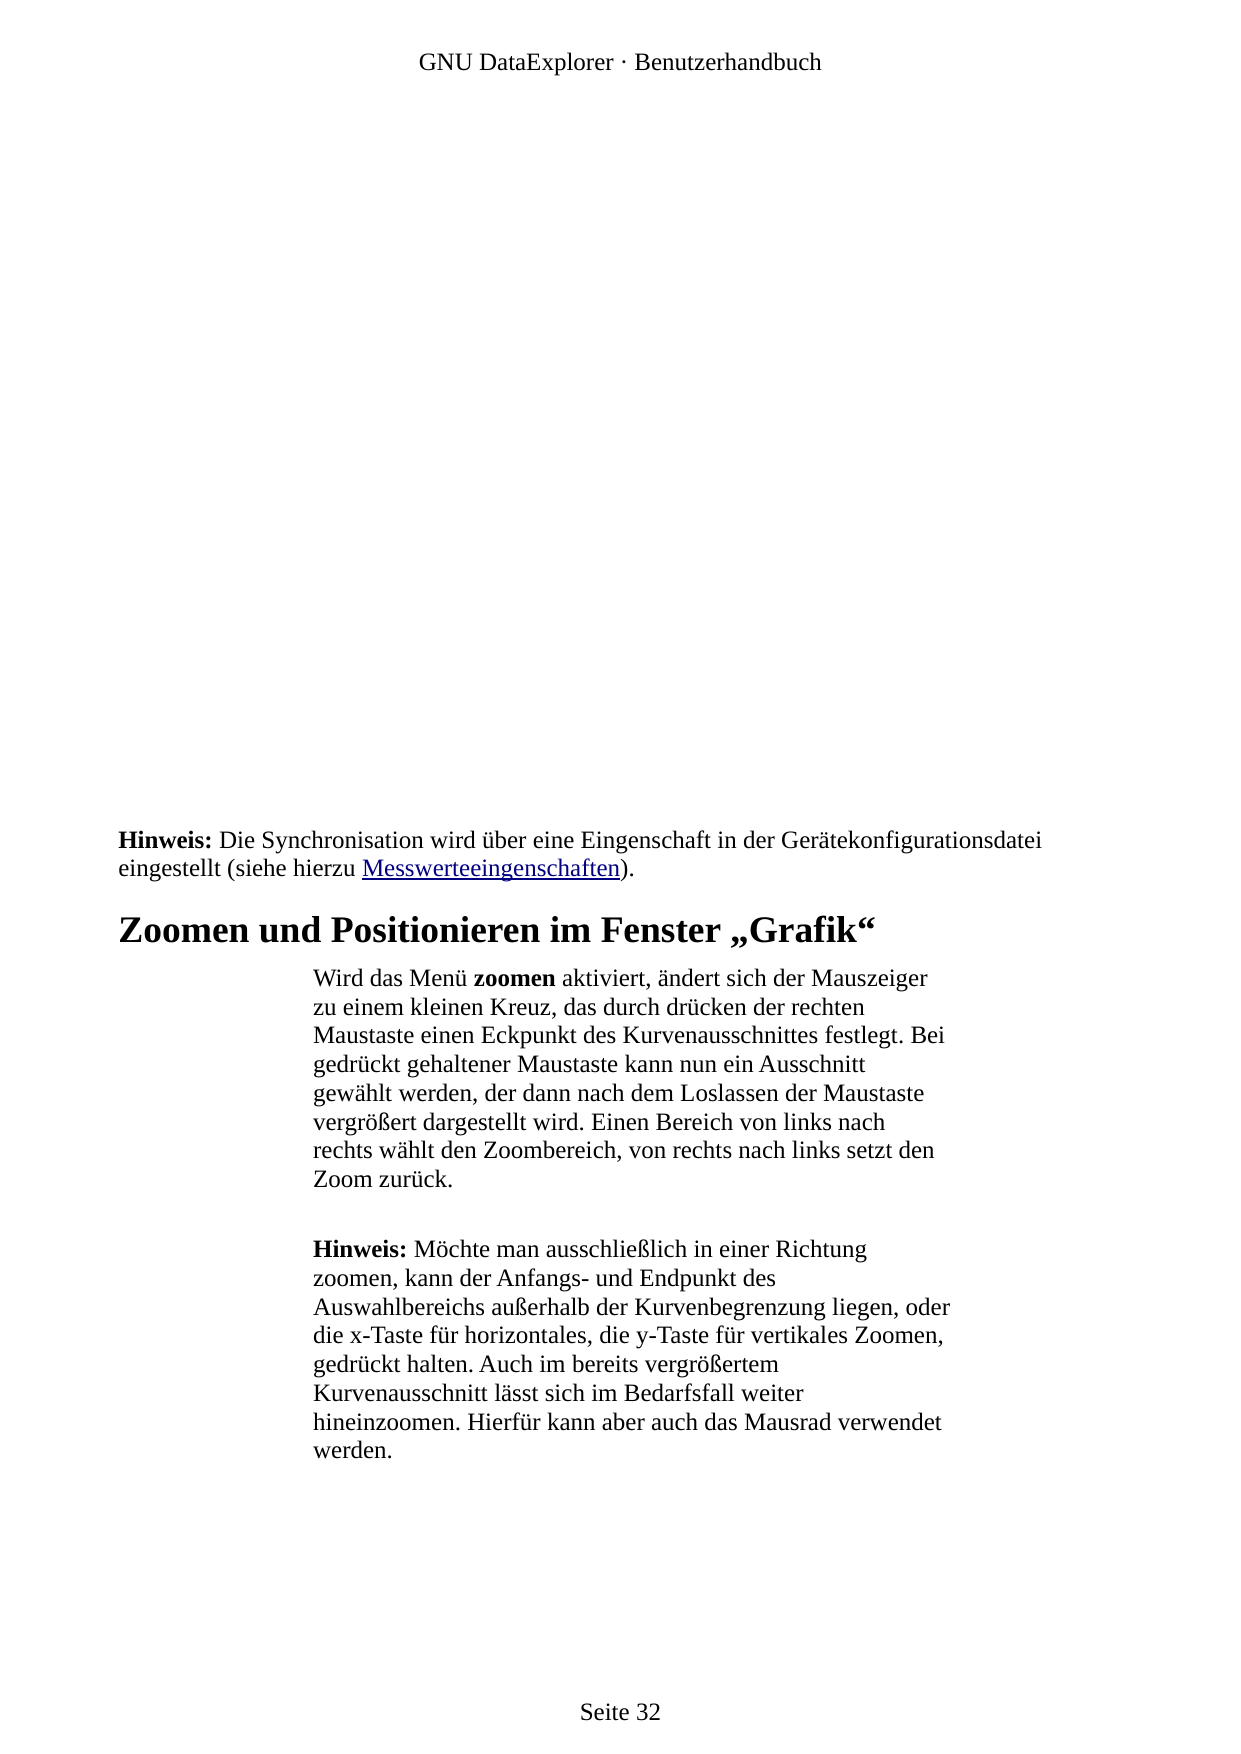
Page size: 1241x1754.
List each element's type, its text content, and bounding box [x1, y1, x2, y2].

text Hinweis: Möchte man ausschließlich in einer Richtung zoomen, kann der Anfangs- und Endpunkt des Auswahlbereichs außerhalb der Kurvenbegrenzung liegen, oder die x-Taste für horizontales, die y-Taste für vertikales Zoomen, gedrückt halten. Auch im bereits vergrößertem Kurvenausschnitt lässt sich im Bedarfsfall weiter hineinzoomen. Hierfür kann aber auch das Mausrad verwendet werden. [118, 1205, 1122, 1464]
subtitle Zoomen und Positionieren im Fenster „Grafik“ [118, 907, 1122, 950]
text Hinweis: Die Synchronisation wird über eine Eingenschaft in der Gerätekonfigurationsdatei eingestellt (siehe hierzu Messwerteeingenschaften). [118, 825, 1122, 882]
text Wird das Menü zoomen aktiviert, ändert sich der Mauszeiger zu einem kleinen Kreuz, das durch drücken der rechten Maustaste einen Eckpunkt des Kurvenausschnittes festlegt. Bei gedrückt gehaltener Maustaste kann nun ein Ausschnitt gewählt werden, der dann nach dem Loslassen der Maustaste vergrößert dargestellt wird. Einen Bereich von links nach rechts wählt den Zoombereich, von rechts nach links setzt den Zoom zurück. [118, 963, 1122, 1193]
